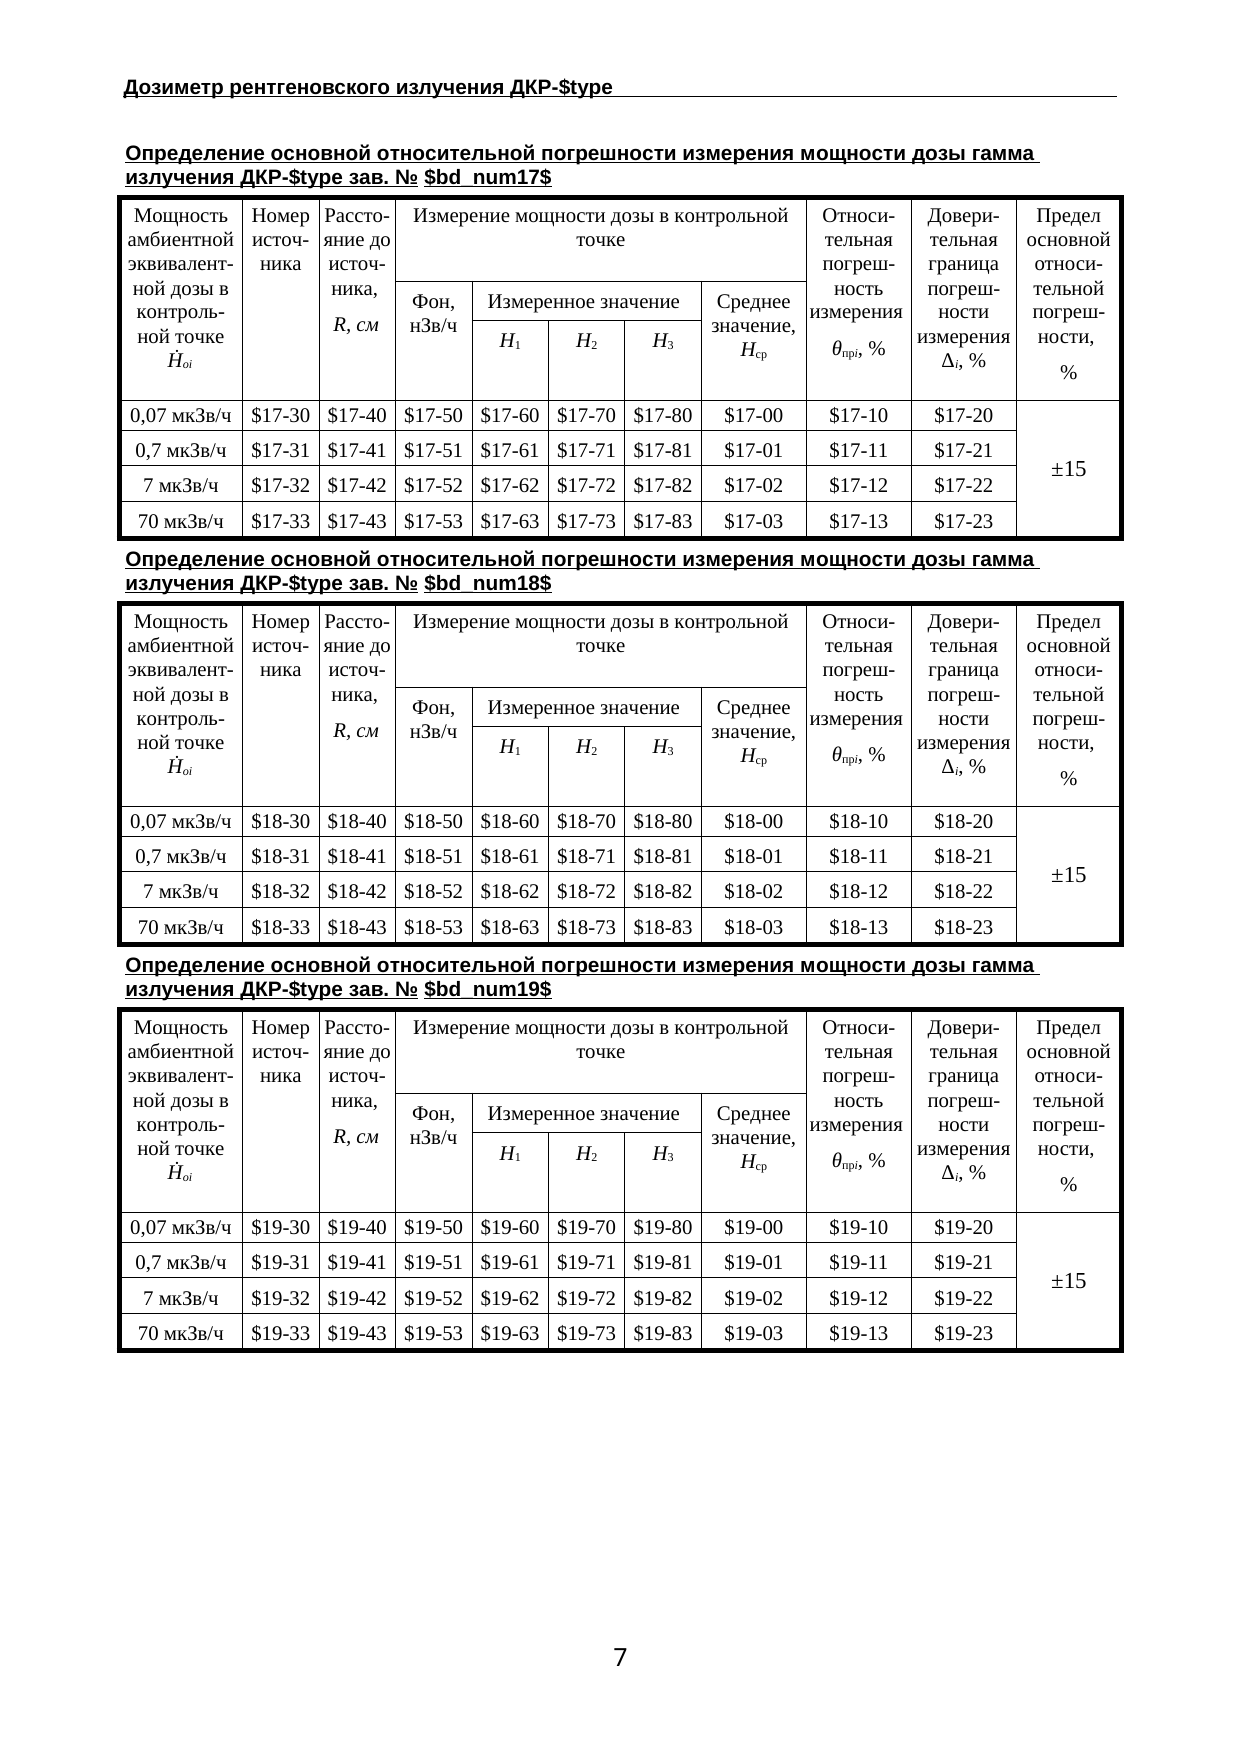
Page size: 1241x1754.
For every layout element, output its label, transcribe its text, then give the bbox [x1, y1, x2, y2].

table_cell Измеренное значение [473, 688, 701, 726]
table_cell $17-11 [807, 431, 911, 465]
table_cell $19-01 [702, 1243, 806, 1277]
table_cell 0,7 мкЗв/ч [122, 837, 242, 871]
table_cell $17-02 [702, 466, 806, 501]
table_cell $18-71 [549, 837, 624, 871]
table_cell $17-03 [702, 502, 806, 536]
table_cell 70 мкЗв/ч [122, 502, 242, 536]
table_cell 70 мкЗв/ч [122, 1314, 242, 1348]
table_cell $18-40 [320, 807, 395, 836]
table_cell $17-63 [473, 502, 548, 536]
table_cell $18-81 [625, 837, 701, 871]
table_cell $17-61 [473, 431, 548, 465]
table_cell $18-20 [912, 807, 1016, 836]
table_cell H2 [549, 321, 624, 400]
table_cell $17-00 [702, 401, 806, 430]
table_cell $17-73 [549, 502, 624, 536]
table_cell Фон, нЗв/ч [396, 282, 472, 400]
table_cell $18-43 [320, 908, 395, 942]
table_cell Довери-тельная граница погреш-ности измерения Δi, % [912, 606, 1016, 806]
table_cell Рассто-яние до источ-ника, R, см [320, 200, 395, 400]
table_cell $17-72 [549, 466, 624, 501]
table_cell $17-33 [243, 502, 319, 536]
table_cell Измеренное значение [473, 1094, 701, 1132]
table_cell H2 [549, 727, 624, 806]
table_cell $18-82 [625, 872, 701, 907]
table_cell Номер источ-ника [243, 200, 319, 400]
table_cell Мощность амбиентной эквивалент-ной дозы в контроль-ной точке Ḣoi [122, 606, 242, 806]
table_header Определение основной относительной погрешности измерения мощности дозы гамма излучения ДКР-$type зав. № $bd_num18$ [119, 541, 1121, 601]
table_cell $19-20 [912, 1213, 1016, 1242]
table_cell $19-23 [912, 1314, 1016, 1348]
table_cell $17-80 [625, 401, 701, 430]
table_cell H1 [473, 727, 548, 806]
table_cell $19-03 [702, 1314, 806, 1348]
table_cell $19-70 [549, 1213, 624, 1242]
table_cell H1 [473, 321, 548, 400]
table_cell $18-10 [807, 807, 911, 836]
table_cell H3 [625, 1133, 701, 1212]
table_cell $17-53 [396, 502, 472, 536]
table_cell H2 [549, 1133, 624, 1212]
table_cell $17-52 [396, 466, 472, 501]
table_cell $18-62 [473, 872, 548, 907]
table_cell $17-43 [320, 502, 395, 536]
table_cell $18-83 [625, 908, 701, 942]
table_cell $19-71 [549, 1243, 624, 1277]
table_cell $19-52 [396, 1278, 472, 1313]
table_cell 0,07 мкЗв/ч [122, 401, 242, 430]
table_cell $18-00 [702, 807, 806, 836]
table_cell $18-73 [549, 908, 624, 942]
table_cell $19-10 [807, 1213, 911, 1242]
table_cell Предел основной относи-тельной погреш-ности, % [1017, 200, 1119, 400]
table_cell $18-02 [702, 872, 806, 907]
table_cell $17-42 [320, 466, 395, 501]
table_cell $17-40 [320, 401, 395, 430]
table_cell $17-60 [473, 401, 548, 430]
table_cell $19-21 [912, 1243, 1016, 1277]
table_cell 70 мкЗв/ч [122, 908, 242, 942]
table_cell 0,7 мкЗв/ч [122, 431, 242, 465]
table_cell $19-80 [625, 1213, 701, 1242]
table_cell $19-22 [912, 1278, 1016, 1313]
table_cell $17-01 [702, 431, 806, 465]
table_cell $18-13 [807, 908, 911, 942]
table_cell $17-23 [912, 502, 1016, 536]
table_cell $18-42 [320, 872, 395, 907]
table_cell Относи-тельная погреш-ность измерения θпрi, % [807, 606, 911, 806]
table_cell $19-13 [807, 1314, 911, 1348]
table_cell Рассто-яние до источ-ника, R, см [320, 1012, 395, 1212]
table_cell $19-60 [473, 1213, 548, 1242]
table_cell Среднее значение, Hср [702, 282, 806, 400]
table_cell $18-33 [243, 908, 319, 942]
table_cell Относи-тельная погреш-ность измерения θпрi, % [807, 1012, 911, 1212]
table_cell ±15 [1017, 1213, 1119, 1348]
table_cell $19-63 [473, 1314, 548, 1348]
table_cell $18-31 [243, 837, 319, 871]
table_cell $18-50 [396, 807, 472, 836]
table_cell $19-30 [243, 1213, 319, 1242]
table_cell Измеренное значение [473, 282, 701, 320]
table_cell 0,7 мкЗв/ч [122, 1243, 242, 1277]
table_cell $19-81 [625, 1243, 701, 1277]
table_cell $19-42 [320, 1278, 395, 1313]
table_cell $19-51 [396, 1243, 472, 1277]
table_cell $19-02 [702, 1278, 806, 1313]
table_cell $17-30 [243, 401, 319, 430]
table_cell Предел основной относи-тельной погреш-ности, % [1017, 606, 1119, 806]
table_cell $18-11 [807, 837, 911, 871]
table_cell ±15 [1017, 807, 1119, 942]
table_cell Мощность амбиентной эквивалент-ной дозы в контроль-ной точке Ḣoi [122, 1012, 242, 1212]
table_cell $18-12 [807, 872, 911, 907]
table_cell $17-71 [549, 431, 624, 465]
table_cell $17-83 [625, 502, 701, 536]
table_cell Среднее значение, Hср [702, 688, 806, 806]
table_cell $19-33 [243, 1314, 319, 1348]
table_cell $17-51 [396, 431, 472, 465]
table_cell $19-43 [320, 1314, 395, 1348]
table_cell $19-12 [807, 1278, 911, 1313]
table_cell Довери-тельная граница погреш-ности измерения Δi, % [912, 1012, 1016, 1212]
table_cell $17-82 [625, 466, 701, 501]
table_cell $17-31 [243, 431, 319, 465]
table_cell $17-32 [243, 466, 319, 501]
table_cell $19-00 [702, 1213, 806, 1242]
table_cell $17-81 [625, 431, 701, 465]
table_cell H3 [625, 321, 701, 400]
table_cell 0,07 мкЗв/ч [122, 1213, 242, 1242]
table_cell $18-53 [396, 908, 472, 942]
table_cell $17-12 [807, 466, 911, 501]
table_cell $19-83 [625, 1314, 701, 1348]
table_cell 7 мкЗв/ч [122, 466, 242, 501]
table_cell $19-32 [243, 1278, 319, 1313]
table_cell $19-53 [396, 1314, 472, 1348]
table_cell $17-13 [807, 502, 911, 536]
table_cell $18-51 [396, 837, 472, 871]
table_cell $17-70 [549, 401, 624, 430]
table_cell $19-61 [473, 1243, 548, 1277]
table_cell $18-03 [702, 908, 806, 942]
table_cell 0,07 мкЗв/ч [122, 807, 242, 836]
table_cell $19-73 [549, 1314, 624, 1348]
table_cell $18-70 [549, 807, 624, 836]
table_cell $18-01 [702, 837, 806, 871]
table_cell ±15 [1017, 401, 1119, 536]
table_cell $18-21 [912, 837, 1016, 871]
table_cell 7 мкЗв/ч [122, 1278, 242, 1313]
table_cell Предел основной относи-тельной погреш-ности, % [1017, 1012, 1119, 1212]
table_cell $18-41 [320, 837, 395, 871]
table_cell $18-72 [549, 872, 624, 907]
table_cell $17-41 [320, 431, 395, 465]
table_cell 7 мкЗв/ч [122, 872, 242, 907]
table_cell Измерение мощности дозы в контрольной точке [396, 1012, 806, 1093]
table_cell $19-40 [320, 1213, 395, 1242]
table_cell Фон, нЗв/ч [396, 1094, 472, 1212]
table_cell $18-60 [473, 807, 548, 836]
table_cell $18-22 [912, 872, 1016, 907]
table_cell $17-21 [912, 431, 1016, 465]
table_cell $18-52 [396, 872, 472, 907]
table_cell $19-82 [625, 1278, 701, 1313]
table_cell $18-80 [625, 807, 701, 836]
table_header Определение основной относительной погрешности измерения мощности дозы гамма излучения ДКР-$type зав. № $bd_num19$ [119, 947, 1121, 1007]
table_cell $19-31 [243, 1243, 319, 1277]
table_cell Относи-тельная погреш-ность измерения θпрi, % [807, 200, 911, 400]
table_cell Мощность амбиентной эквивалент-ной дозы в контроль-ной точке Ḣoi [122, 200, 242, 400]
table_cell $18-32 [243, 872, 319, 907]
table_cell $17-50 [396, 401, 472, 430]
table_cell $17-10 [807, 401, 911, 430]
table_cell Среднее значение, Hср [702, 1094, 806, 1212]
table_cell $18-61 [473, 837, 548, 871]
table_cell $19-41 [320, 1243, 395, 1277]
table_cell $19-50 [396, 1213, 472, 1242]
table_cell $17-22 [912, 466, 1016, 501]
table_cell $17-62 [473, 466, 548, 501]
table_cell $17-20 [912, 401, 1016, 430]
table_cell $18-30 [243, 807, 319, 836]
table_cell Довери-тельная граница погреш-ности измерения Δi, % [912, 200, 1016, 400]
table_cell $19-72 [549, 1278, 624, 1313]
table_cell $18-63 [473, 908, 548, 942]
table_cell $18-23 [912, 908, 1016, 942]
table_cell $19-11 [807, 1243, 911, 1277]
table_cell Рассто-яние до источ-ника, R, см [320, 606, 395, 806]
table_cell Номер источ-ника [243, 1012, 319, 1212]
table_cell $19-62 [473, 1278, 548, 1313]
table_cell Измерение мощности дозы в контрольной точке [396, 200, 806, 281]
table_header Определение основной относительной погрешности измерения мощности дозы гамма излучения ДКР-$type зав. № $bd_num17$ [119, 135, 1121, 195]
table_cell H1 [473, 1133, 548, 1212]
table_cell Фон, нЗв/ч [396, 688, 472, 806]
table_cell Измерение мощности дозы в контрольной точке [396, 606, 806, 687]
table_cell Номер источ-ника [243, 606, 319, 806]
table_cell H3 [625, 727, 701, 806]
